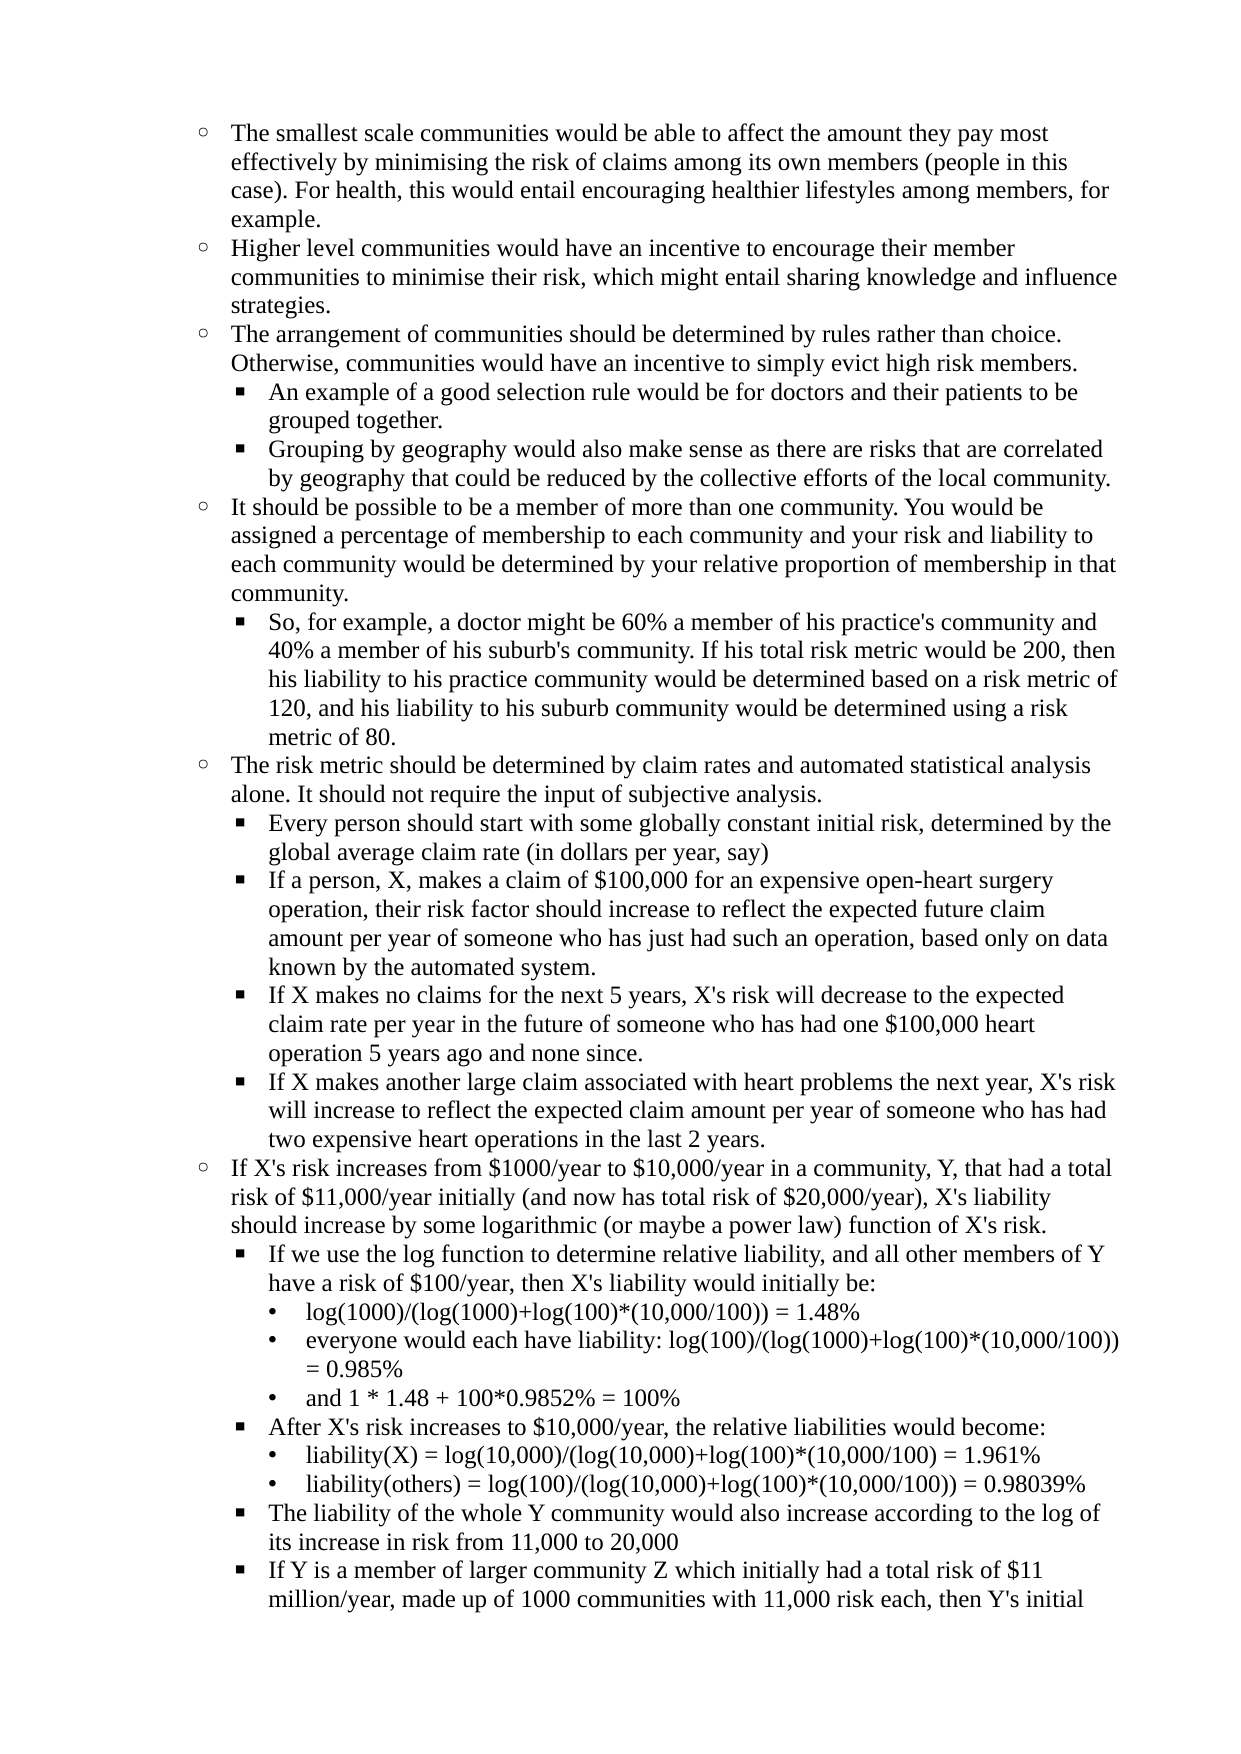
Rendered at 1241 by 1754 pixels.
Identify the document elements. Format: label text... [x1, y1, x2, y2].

list Every person should start with some globally constant initial risk, determined by the global average claim rate (in dollars per year, say) [231, 808, 1122, 866]
list liability(others) = log(100)/(log(10,000)+log(100)*(10,000/100)) = 0.98039% [268, 1469, 1122, 1498]
list and 1 * 1.48 + 100*0.9852% = 100% [268, 1383, 1122, 1412]
list The smallest scale communities would be able to affect the amount they pay most effectively by minimising the risk of claims among its own members (people in this case). For health, this would entail encouraging healthier lifestyles among members, for example. [193, 118, 1122, 233]
list If we use the log function to determine relative liability, and all other members of Y have a risk of $100/year, then X's liability would initially be: [231, 1239, 1122, 1297]
list An example of a good selection rule would be for doctors and their patients to be grouped together. [231, 377, 1122, 434]
list If X makes no claims for the next 5 years, X's risk will decrease to the expected claim rate per year in the future of someone who has had one $100,000 heart operation 5 years ago and none since. [231, 981, 1122, 1067]
list If a person, X, makes a claim of $100,000 for an expensive open-heart surgery operation, their risk factor should increase to reflect the expected future claim amount per year of someone who has just had such an operation, based only on data known by the automated system. [231, 866, 1122, 981]
list liability(X) = log(10,000)/(log(10,000)+log(100)*(10,000/100) = 1.961% [268, 1441, 1122, 1469]
list After X's risk increases to $10,000/year, the relative liabilities would become: [231, 1412, 1122, 1441]
list log(1000)/(log(1000)+log(100)*(10,000/100)) = 1.48% [268, 1297, 1122, 1326]
list If X's risk increases from $1000/year to $10,000/year in a community, Y, that had a total risk of $11,000/year initially (and now has total risk of $20,000/year), X's liability should increase by some logarithmic (or maybe a power law) function of X's risk. [193, 1153, 1122, 1239]
list If Y is a member of larger community Z which initially had a total risk of $11 million/year, made up of 1000 communities with 11,000 risk each, then Y's initial [231, 1556, 1122, 1613]
list Higher level communities would have an incentive to encourage their member communities to minimise their risk, which might entail sharing knowledge and influence strategies. [193, 233, 1122, 319]
list The arrangement of communities should be determined by rules rather than choice. Otherwise, communities would have an incentive to simply evict high risk members. [193, 319, 1122, 377]
list everyone would each have liability: log(100)/(log(1000)+log(100)*(10,000/100)) = 0.985% [268, 1326, 1122, 1383]
list It should be possible to be a member of more than one community. You would be assigned a percentage of membership to each community and your risk and liability to each community would be determined by your relative proportion of membership in that community. [193, 492, 1122, 607]
list So, for example, a doctor might be 60% a member of his practice's community and 40% a member of his suburb's community. If his total risk metric would be 200, then his liability to his practice community would be determined based on a risk metric of 120, and his liability to his suburb community would be determined using a risk metric of 80. [231, 607, 1122, 751]
list Grouping by geography would also make sense as there are risks that are correlated by geography that could be reduced by the collective efforts of the local community. [231, 434, 1122, 492]
list If X makes another large claim associated with heart problems the next year, X's risk will increase to reflect the expected claim amount per year of someone who has had two expensive heart operations in the last 2 years. [231, 1067, 1122, 1153]
list The risk metric should be determined by claim rates and automated statistical analysis alone. It should not require the input of subjective analysis. [193, 751, 1122, 808]
list The liability of the whole Y community would also increase according to the log of its increase in risk from 11,000 to 20,000 [231, 1498, 1122, 1556]
